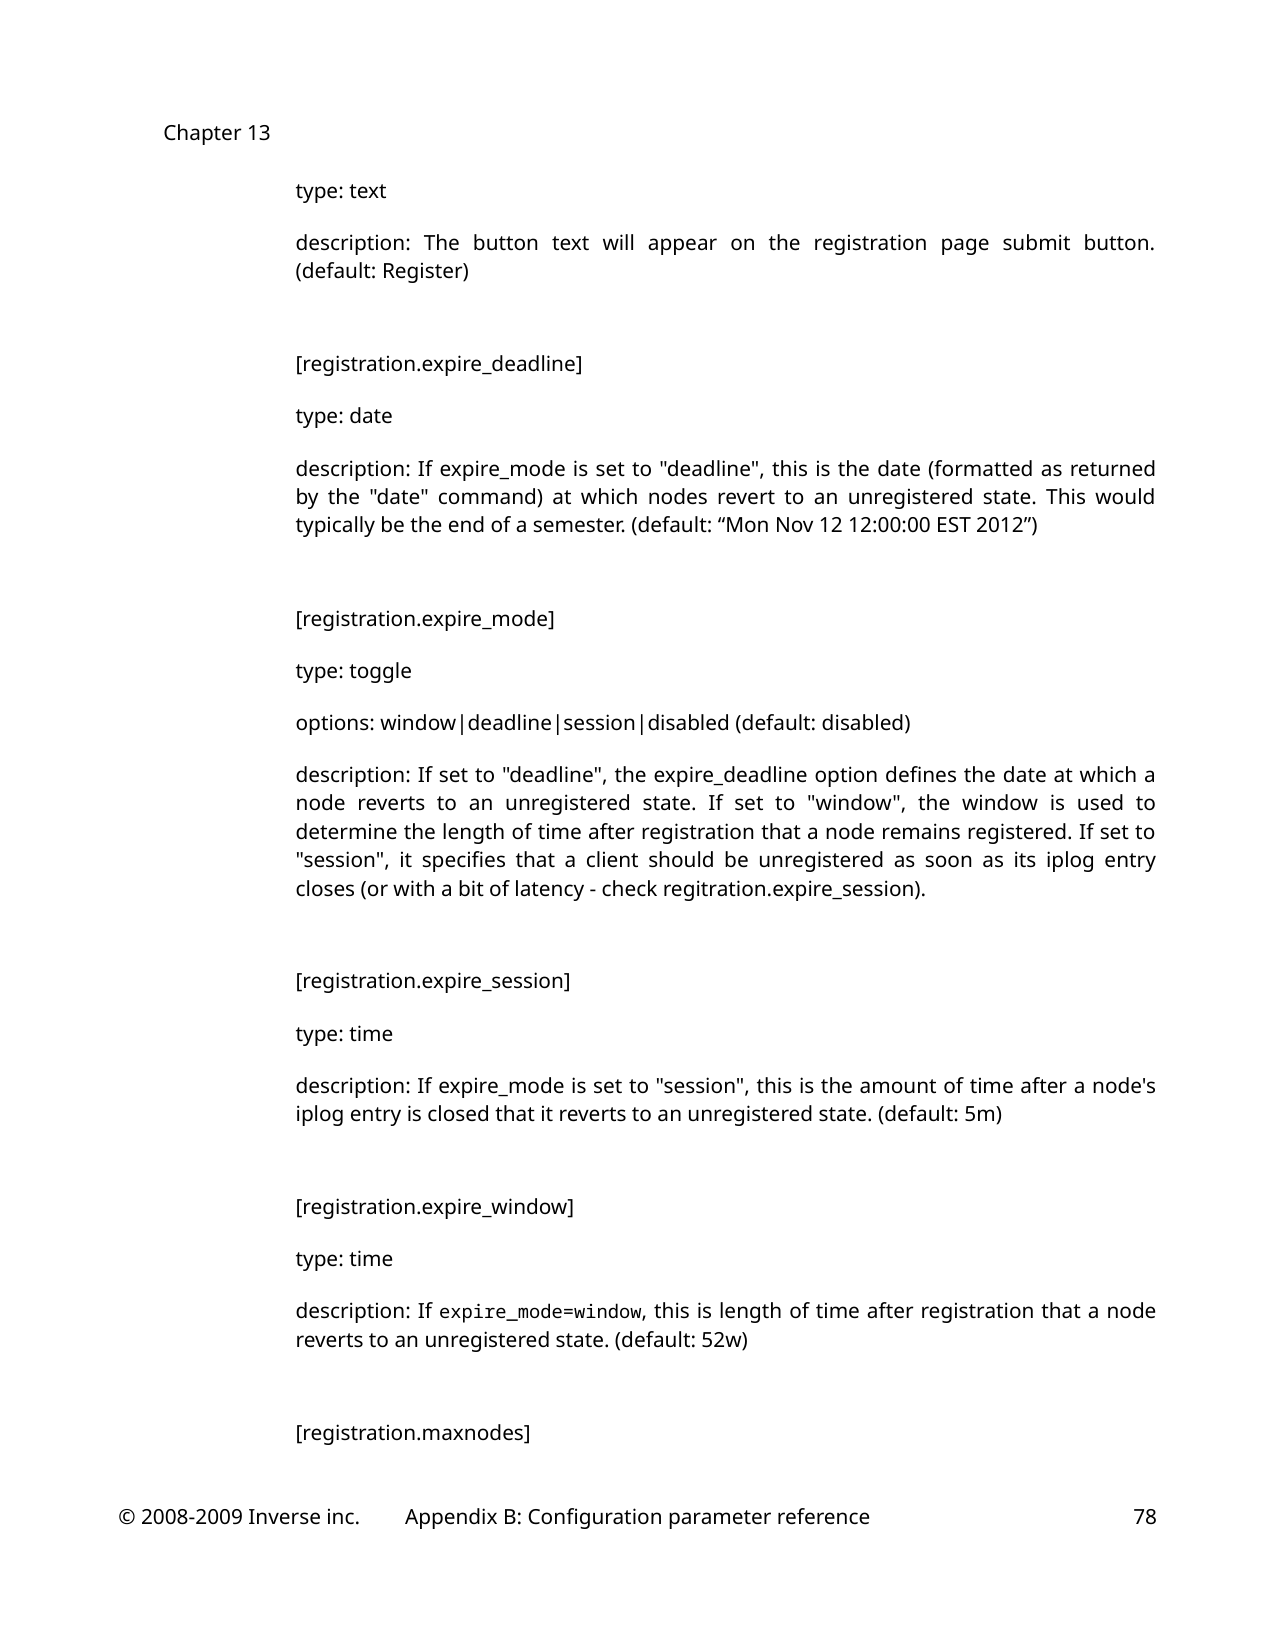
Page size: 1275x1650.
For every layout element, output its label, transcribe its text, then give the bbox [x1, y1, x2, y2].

text description: The button text will appear on the registration page submit button. (default: Register) [295, 228, 1157, 285]
text [registration.expire_mode] [295, 604, 1157, 632]
text [registration.maxnodes] [295, 1418, 1157, 1446]
text type: date [295, 402, 1157, 430]
text [registration.expire_deadline] [295, 349, 1157, 378]
text type: time [295, 1244, 1157, 1273]
text options: window|deadline|session|disabled (default: disabled) [295, 708, 1157, 736]
text type: text [295, 176, 1157, 204]
text type: time [295, 1019, 1157, 1047]
text description: If expire_mode is set to "deadline", this is the date (formatted as returned by the "date" command) at which nodes revert to an unregistered state. This would typically be the end of a semester. (default: “Mon Nov 12 12:00:00 EST 2012”) [295, 454, 1157, 539]
text description: If expire_mode=window, this is length of time after registration that a node reverts to an unregistered state. (default: 52w) [295, 1296, 1157, 1353]
text [registration.expire_window] [295, 1192, 1157, 1221]
text description: If set to "deadline", the expire_deadline option defines the date at which a node reverts to an unregistered state. If set to "window", the window is used to determine the length of time after registration that a node remains registered. If set to "session", it specifies that a client should be unregistered as soon as its iplog entry closes (or with a bit of latency - check regitration.expire_session). [295, 760, 1157, 902]
text description: If expire_mode is set to "session", this is the amount of time after a node's iplog entry is closed that it reverts to an unregistered state. (default: 5m) [295, 1071, 1157, 1128]
text [registration.expire_session] [295, 967, 1157, 995]
text type: toggle [295, 656, 1157, 684]
